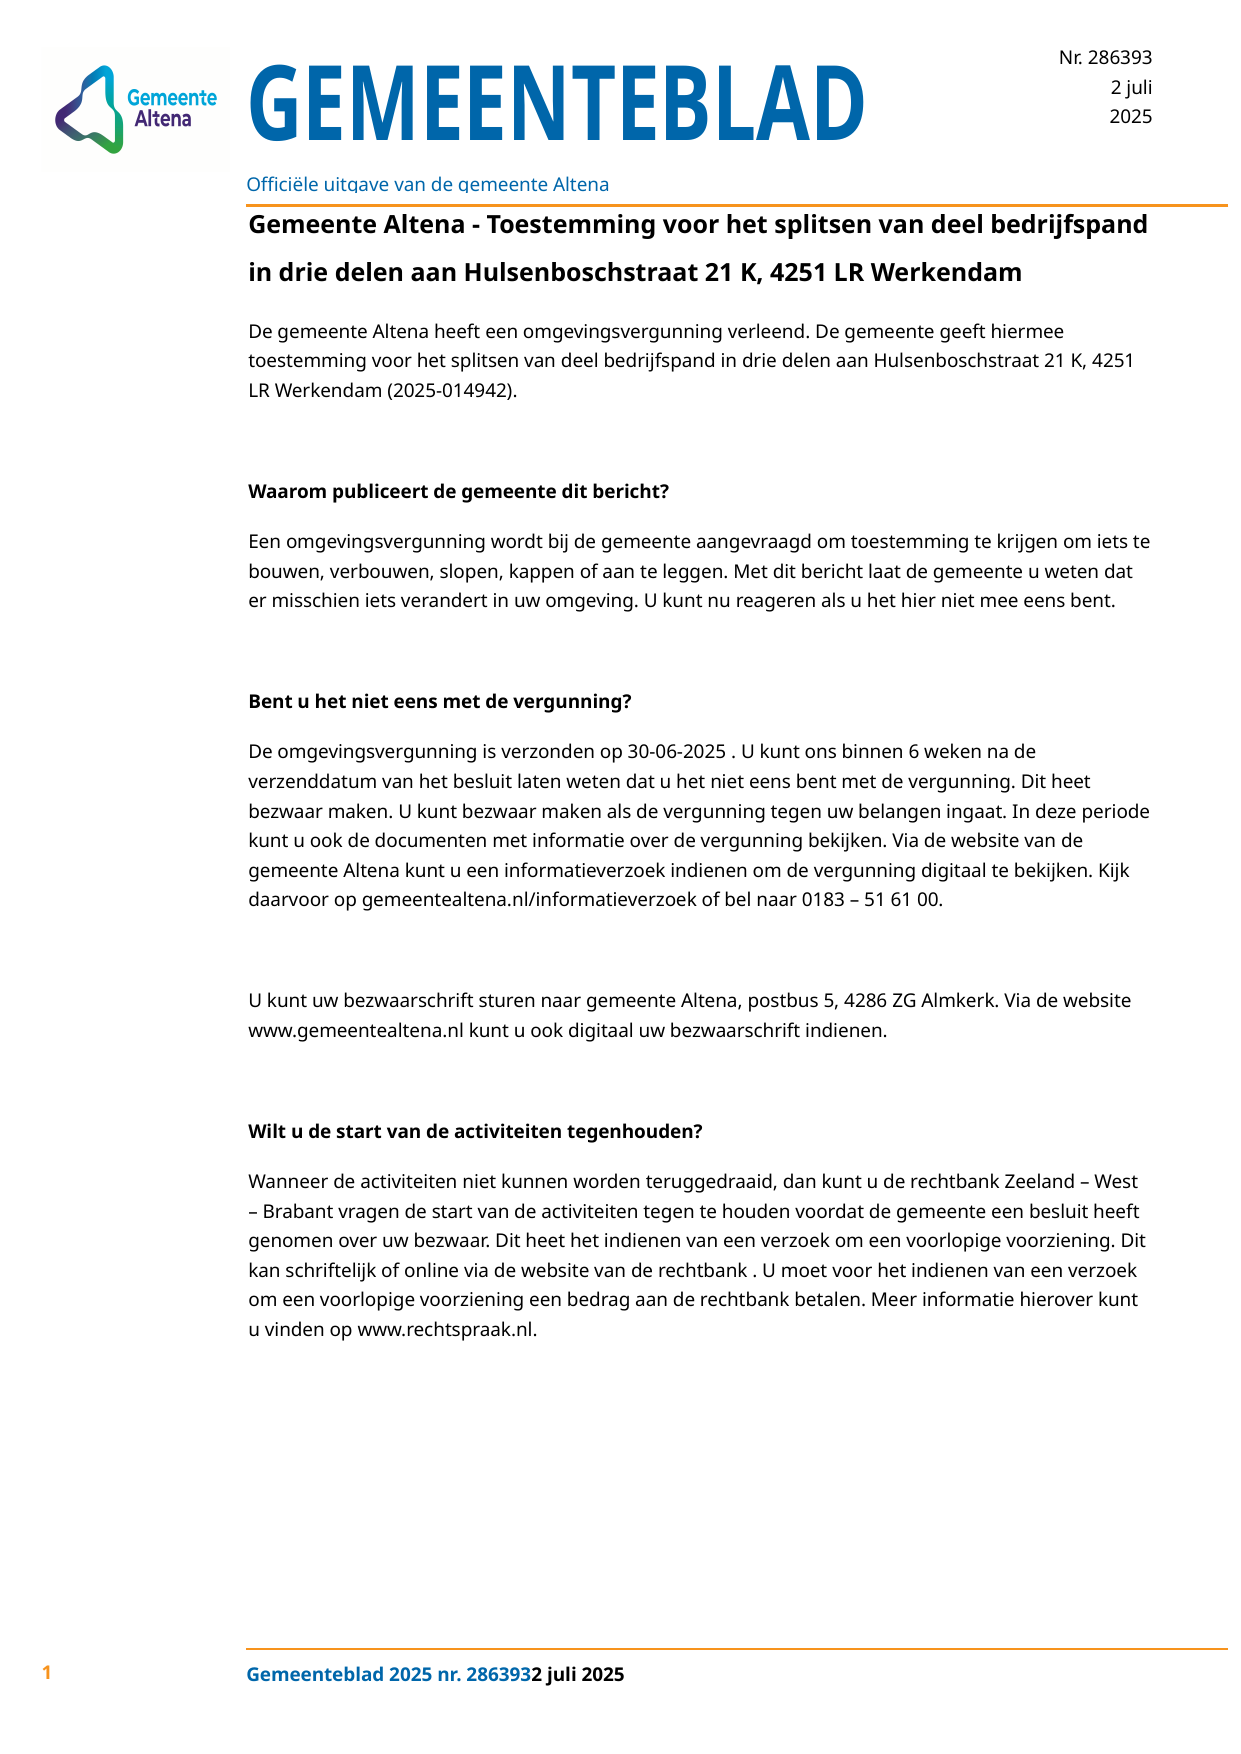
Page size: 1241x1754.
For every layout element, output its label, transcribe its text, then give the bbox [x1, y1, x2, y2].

text Waarom publiceert de gemeente dit bericht? [248, 478, 1152, 504]
text De gemeente Altena heeft een omgevingsvergunning verleend. De gemeente geeft hiermee toestemming voor het splitsen van deel bedrijfspand in drie delen aan Hulsenboschstraat 21 K, 4251 LR Werkendam (2025-014942). [248, 318, 1152, 403]
text Gemeente Altena - Toestemming voor het splitsen van deel bedrijfspand in drie delen aan Hulsenboschstraat 21 K, 4251 LR Werkendam [248, 207, 1152, 288]
text Wilt u de start van de activiteiten tegenhouden? [248, 1118, 1152, 1144]
text De omgevingsvergunning is verzonden op 30-06-2025 . U kunt ons binnen 6 weken na de verzenddatum van het besluit laten weten dat u het niet eens bent met de vergunning. Dit heet bezwaar maken. U kunt bezwaar maken als de vergunning tegen uw belangen ingaat. In deze periode kunt u ook de documenten met informatie over de vergunning bekijken. Via de website van de gemeente Altena kunt u een informatieverzoek indienen om de vergunning digitaal te bekijken. Kijk daarvoor op gemeentealtena.nl/informatieverzoek of bel naar 0183 – 51 61 00. [248, 739, 1152, 912]
text Een omgevingsvergunning wordt bij de gemeente aangevraagd om toestemming te krijgen om iets te bouwen, verbouwen, slopen, kappen of aan te leggen. Met dit bericht laat de gemeente u weten dat er misschien iets verandert in uw omgeving. U kunt nu reageren als u het hier niet mee eens bent. [248, 528, 1152, 613]
text U kunt uw bezwaarschrift sturen naar gemeente Altena, postbus 5, 4286 ZG Almkerk. Via de website www.gemeentealtena.nl kunt u ook digitaal uw bezwaarschrift indienen. [248, 987, 1152, 1043]
text Wanneer de activiteiten niet kunnen worden teruggedraaid, dan kunt u de rechtbank Zeeland – West – Brabant vragen de start van de activiteiten tegen te houden voordat de gemeente een besluit heeft genomen over uw bezwaar. Dit heet het indienen van een verzoek om een voorlopige voorziening. Dit kan schriftelijk of online via de website van de rechtbank . U moet voor het indienen van een verzoek om een voorlopige voorziening een bedrag aan de rechtbank betalen. Meer informatie hierover kunt u vinden op www.rechtspraak.nl. [248, 1168, 1152, 1342]
picture [41, 47, 231, 172]
text Bent u het niet eens met de vergunning? [248, 688, 1152, 714]
